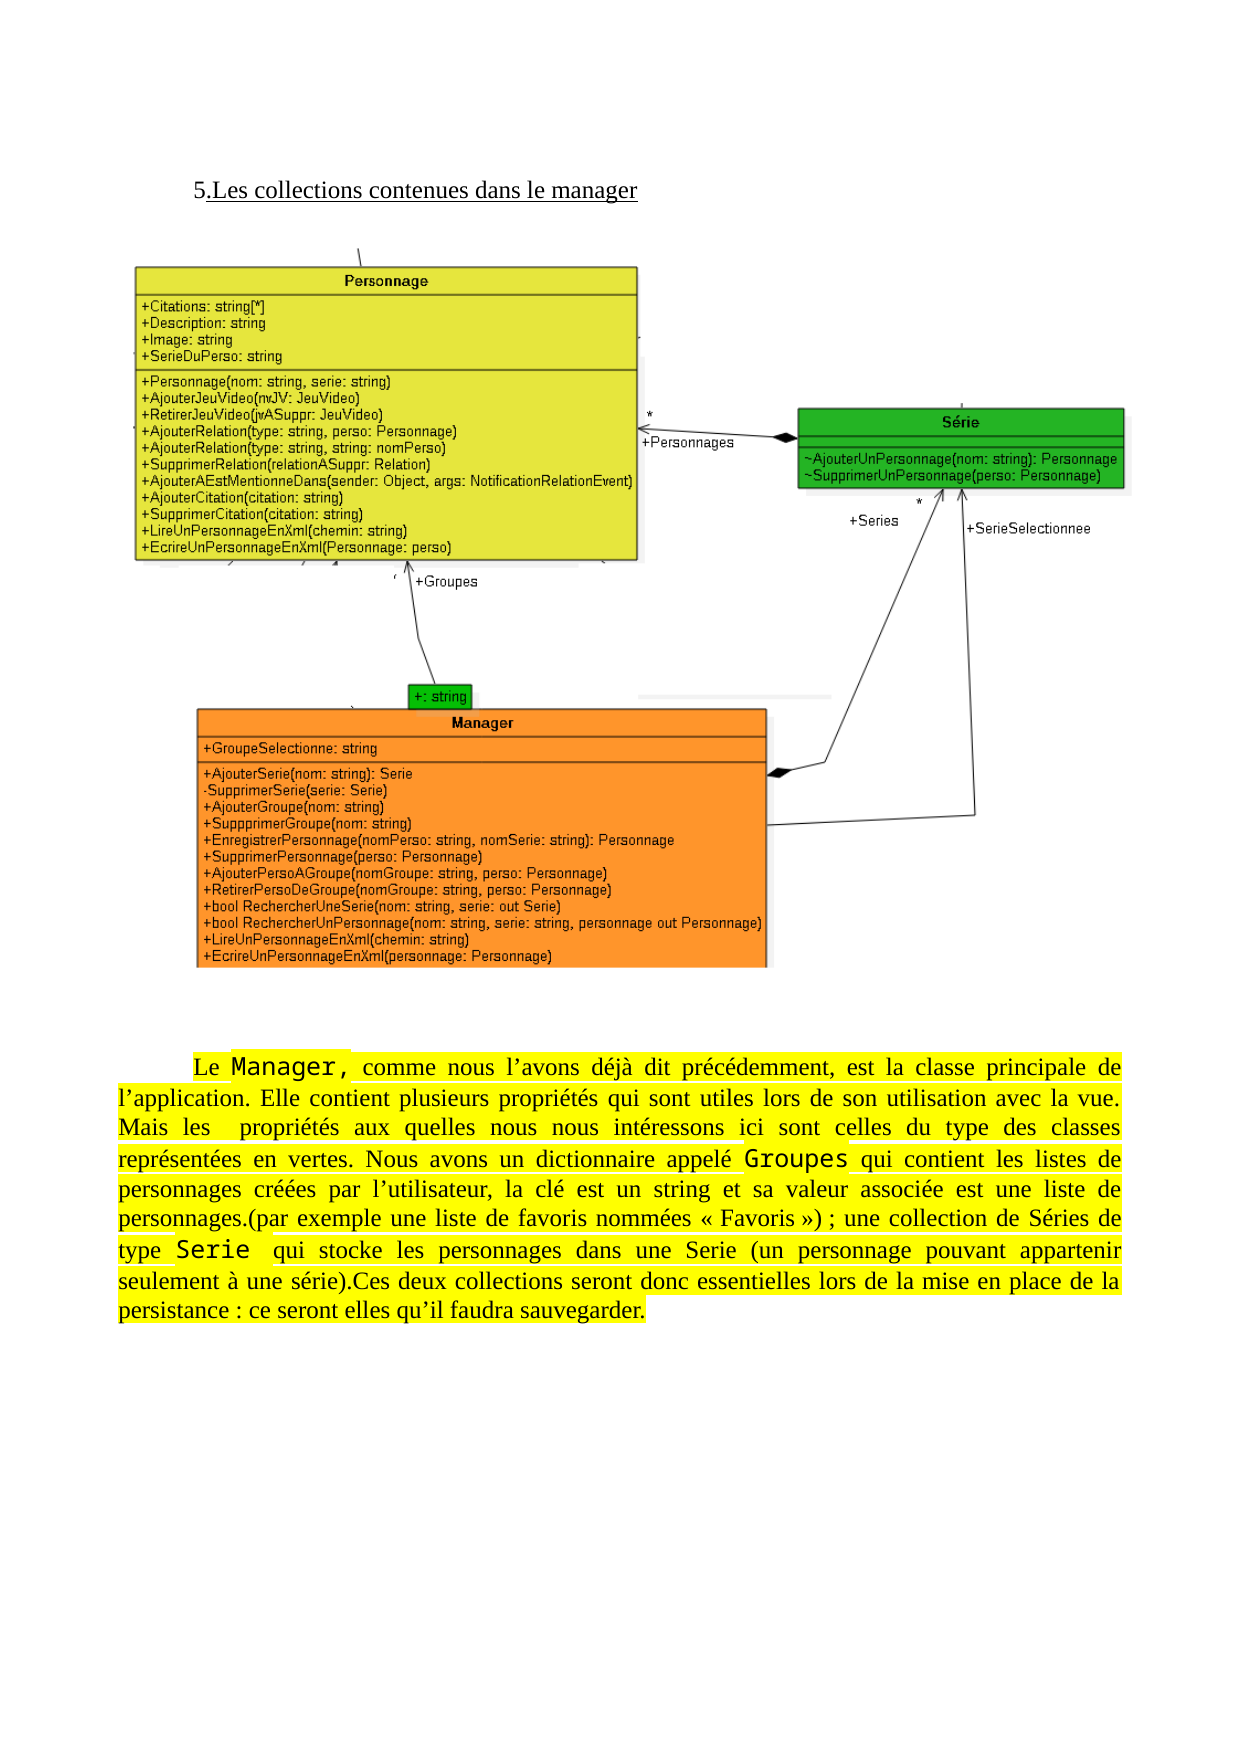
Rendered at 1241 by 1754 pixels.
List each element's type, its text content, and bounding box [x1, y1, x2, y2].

text 5.Les collections contenues dans le manager [118, 176, 1122, 204]
picture [97, 233, 1143, 992]
text Le Manager, comme nous l’avons déjà dit précédemment, est la classe principale de l’application. Elle contient plusieurs propriétés qui sont utiles lors de son utilisation avec la vue. Mais les propriétés aux quelles nous nous intéressons ici sont celles du type des classes représentées en vertes. Nous avons un dictionnaire appelé Groupes qui contient les listes de personnages créées par l’utilisateur, la clé est un string et sa valeur associée est une liste de personnages.(par exemple une liste de favoris nommées « Favoris ») ; une collection de Séries de type Serie qui stocke les personnages dans une Serie (un personnage pouvant appartenir seulement à une série).Ces deux collections seront donc essentielles lors de la mise en place de la persistance : ce seront elles qu’il faudra sauvegarder. [118, 1049, 1122, 1323]
